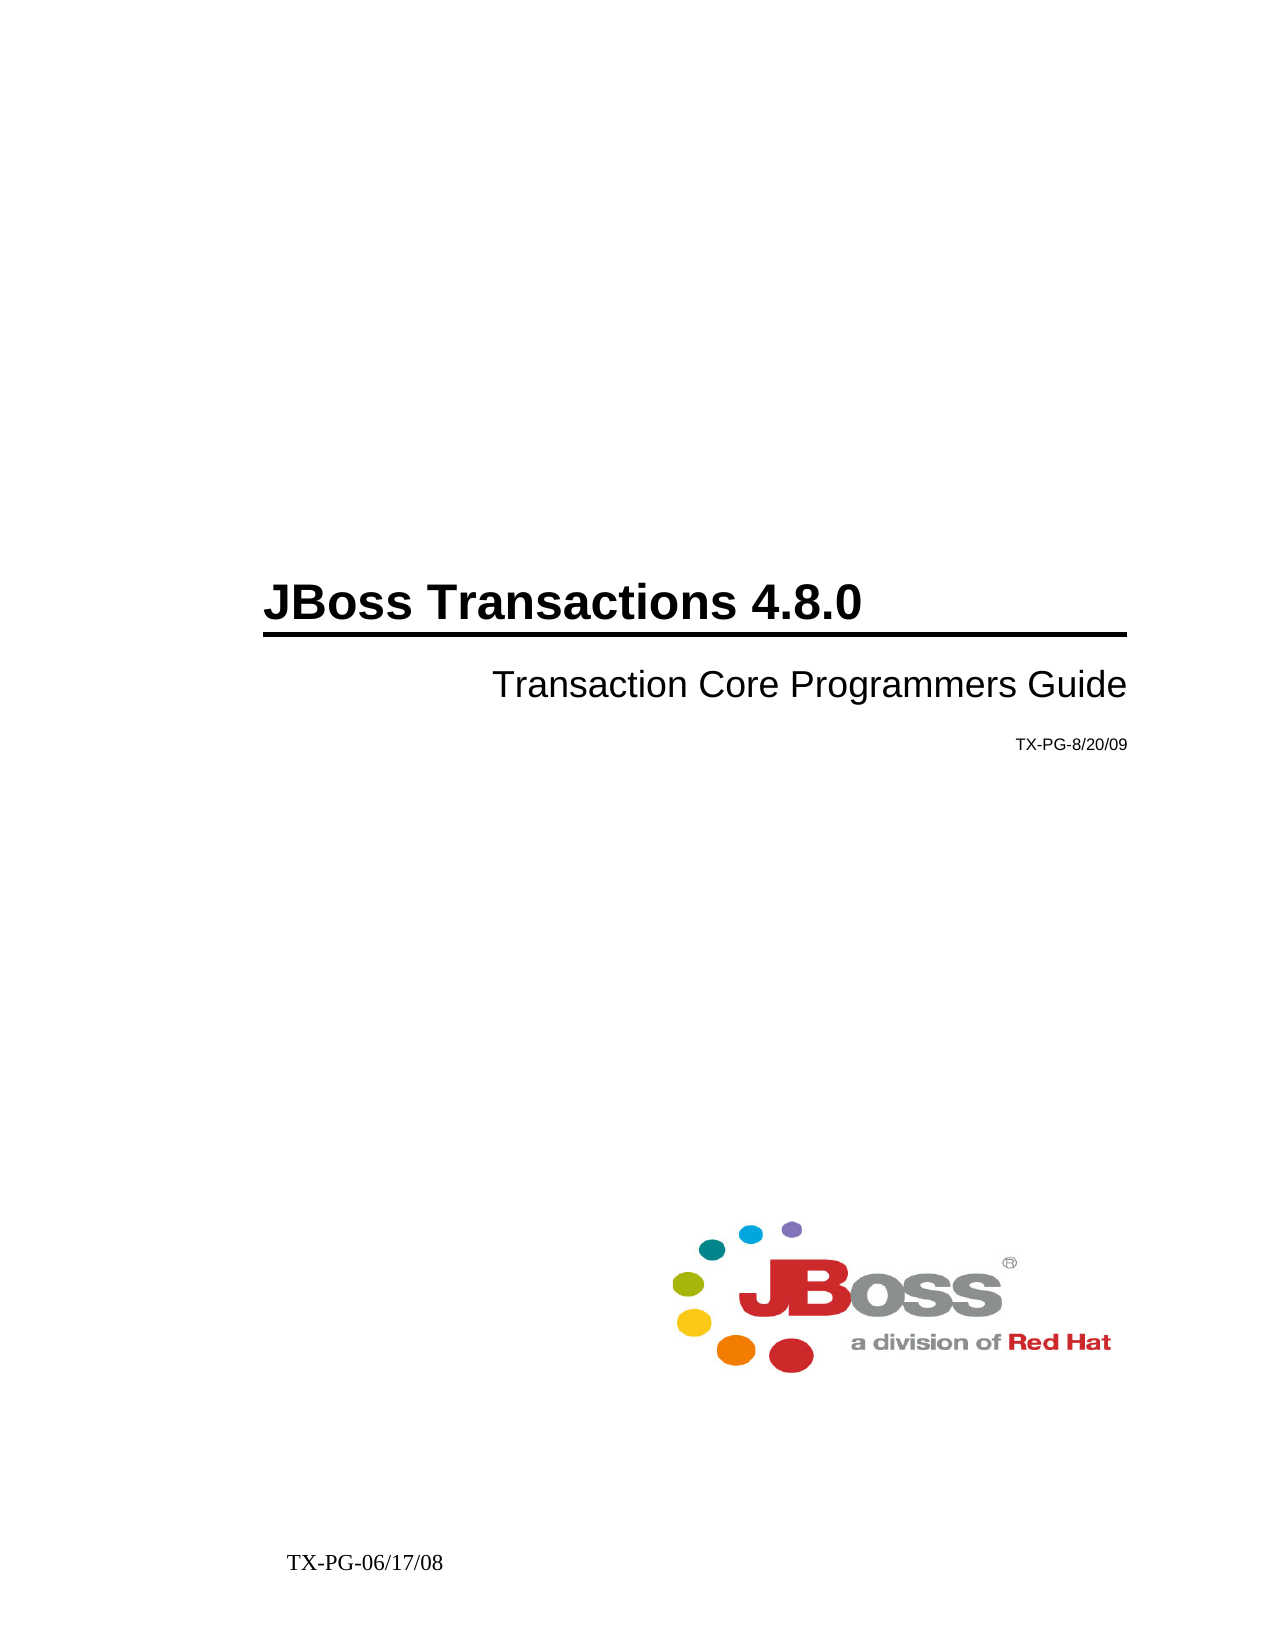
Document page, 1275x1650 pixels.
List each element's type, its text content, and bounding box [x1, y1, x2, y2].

title JBoss Transactions 4.8.0 [263, 573, 1127, 632]
subtitle Transaction Core Programmers Guide [263, 662, 1127, 706]
picture [672, 1221, 1111, 1373]
text TX-PG-8/20/09 [148, 735, 1127, 754]
